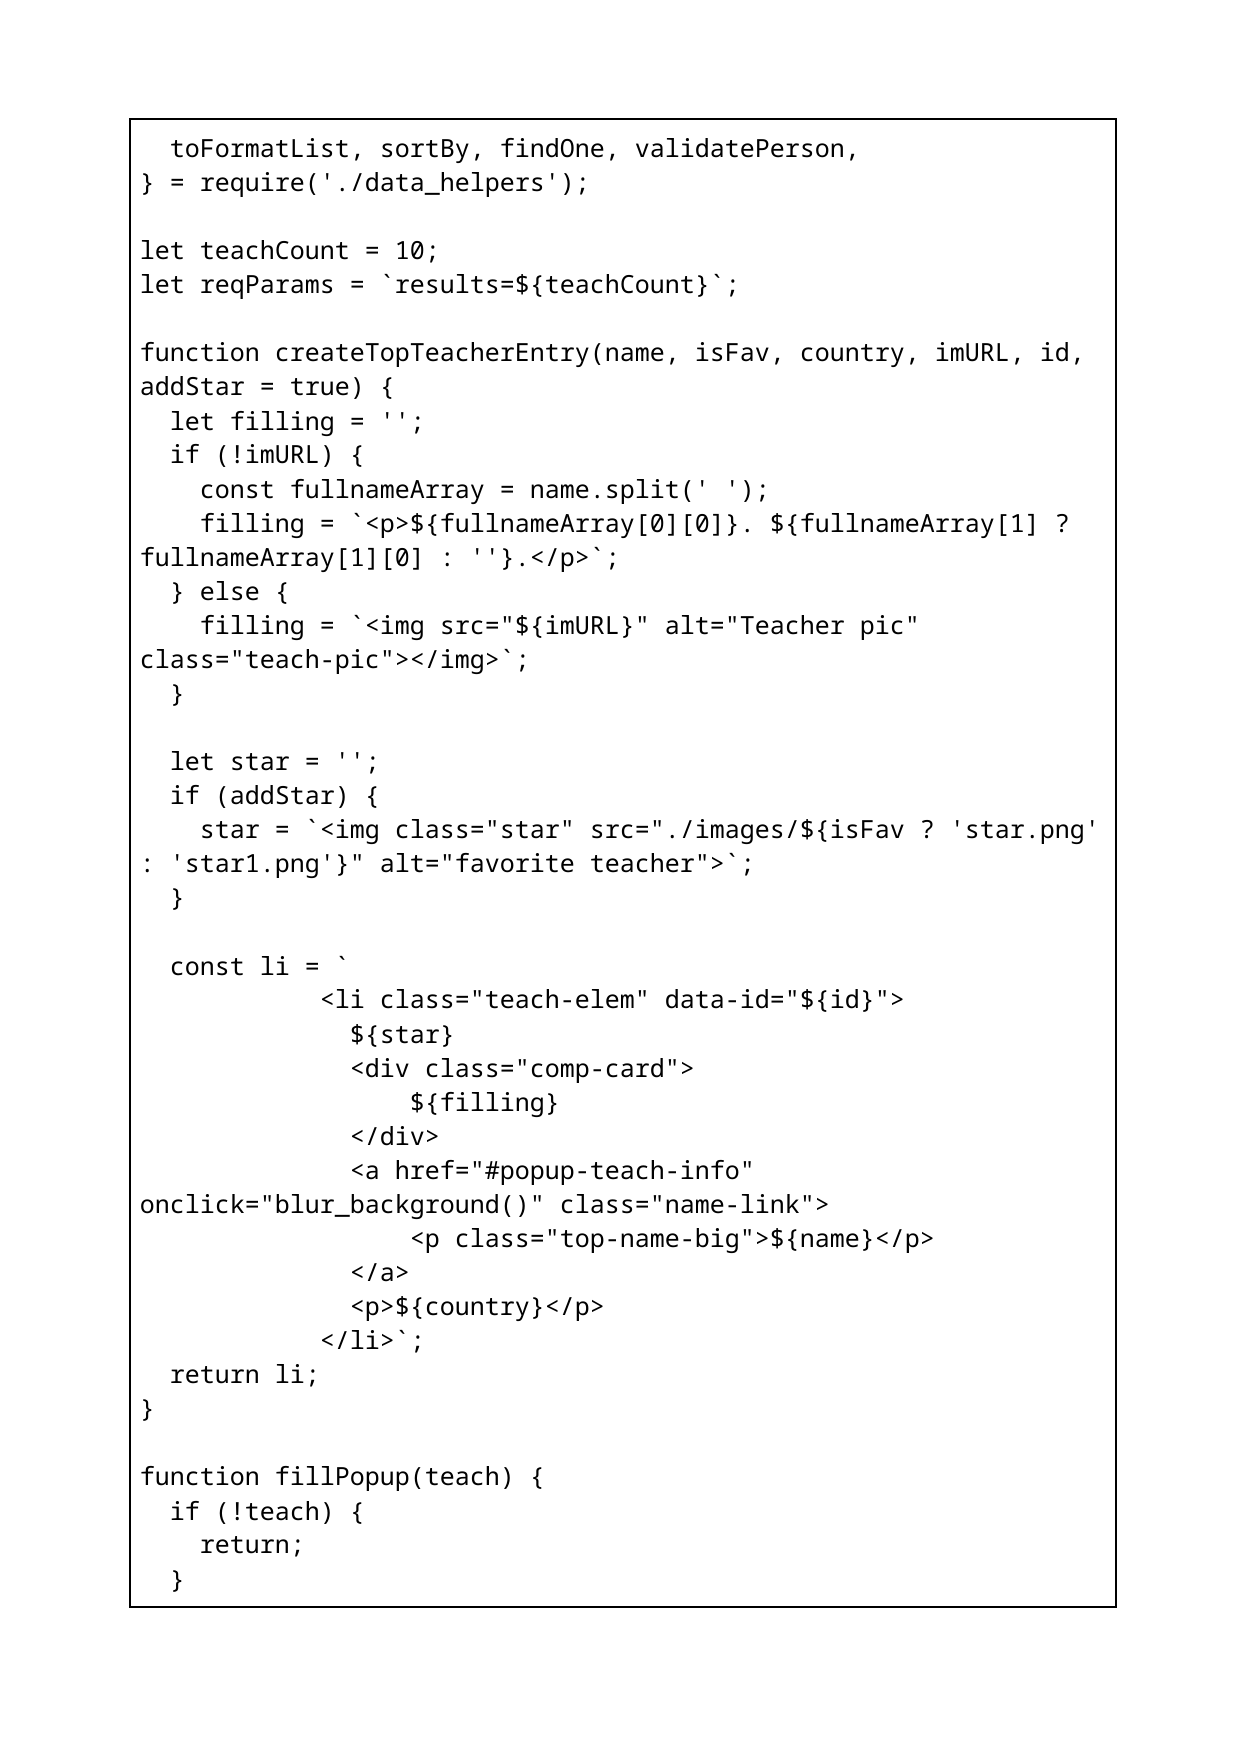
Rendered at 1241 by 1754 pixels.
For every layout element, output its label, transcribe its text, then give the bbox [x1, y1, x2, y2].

table_cell toFormatList, sortBy, findOne, validatePerson, } = require('./data_helpers'); let teachCount = 10; let reqParams = `results=${teachCount}`; function createTopTeacherEntry(name, isFav, country, imURL, id, addStar = true) { let filling = ''; if (!imURL) { const fullnameArray = name.split(' '); filling = `<p>${fullnameArray[0][0]}. ${fullnameArray[1] ? fullnameArray[1][0] : ''}.</p>`; } else { filling = `<img src="${imURL}" alt="Teacher pic" class="teach-pic"></img>`; } let star = ''; if (addStar) { star = `<img class="star" src="./images/${isFav ? 'star.png' : 'star1.png'}" alt="favorite teacher">`; } const li = ` <li class="teach-elem" data-id="${id}"> ${star} <div class="comp-card"> ${filling} </div> <a href="#popup-teach-info" onclick="blur_background()" class="name-link"> <p class="top-name-big">${name}</p> </a> <p>${country}</p> </li>`; return li; } function fillPopup(teach) { if (!teach) { return; } [131, 120, 1115, 1606]
